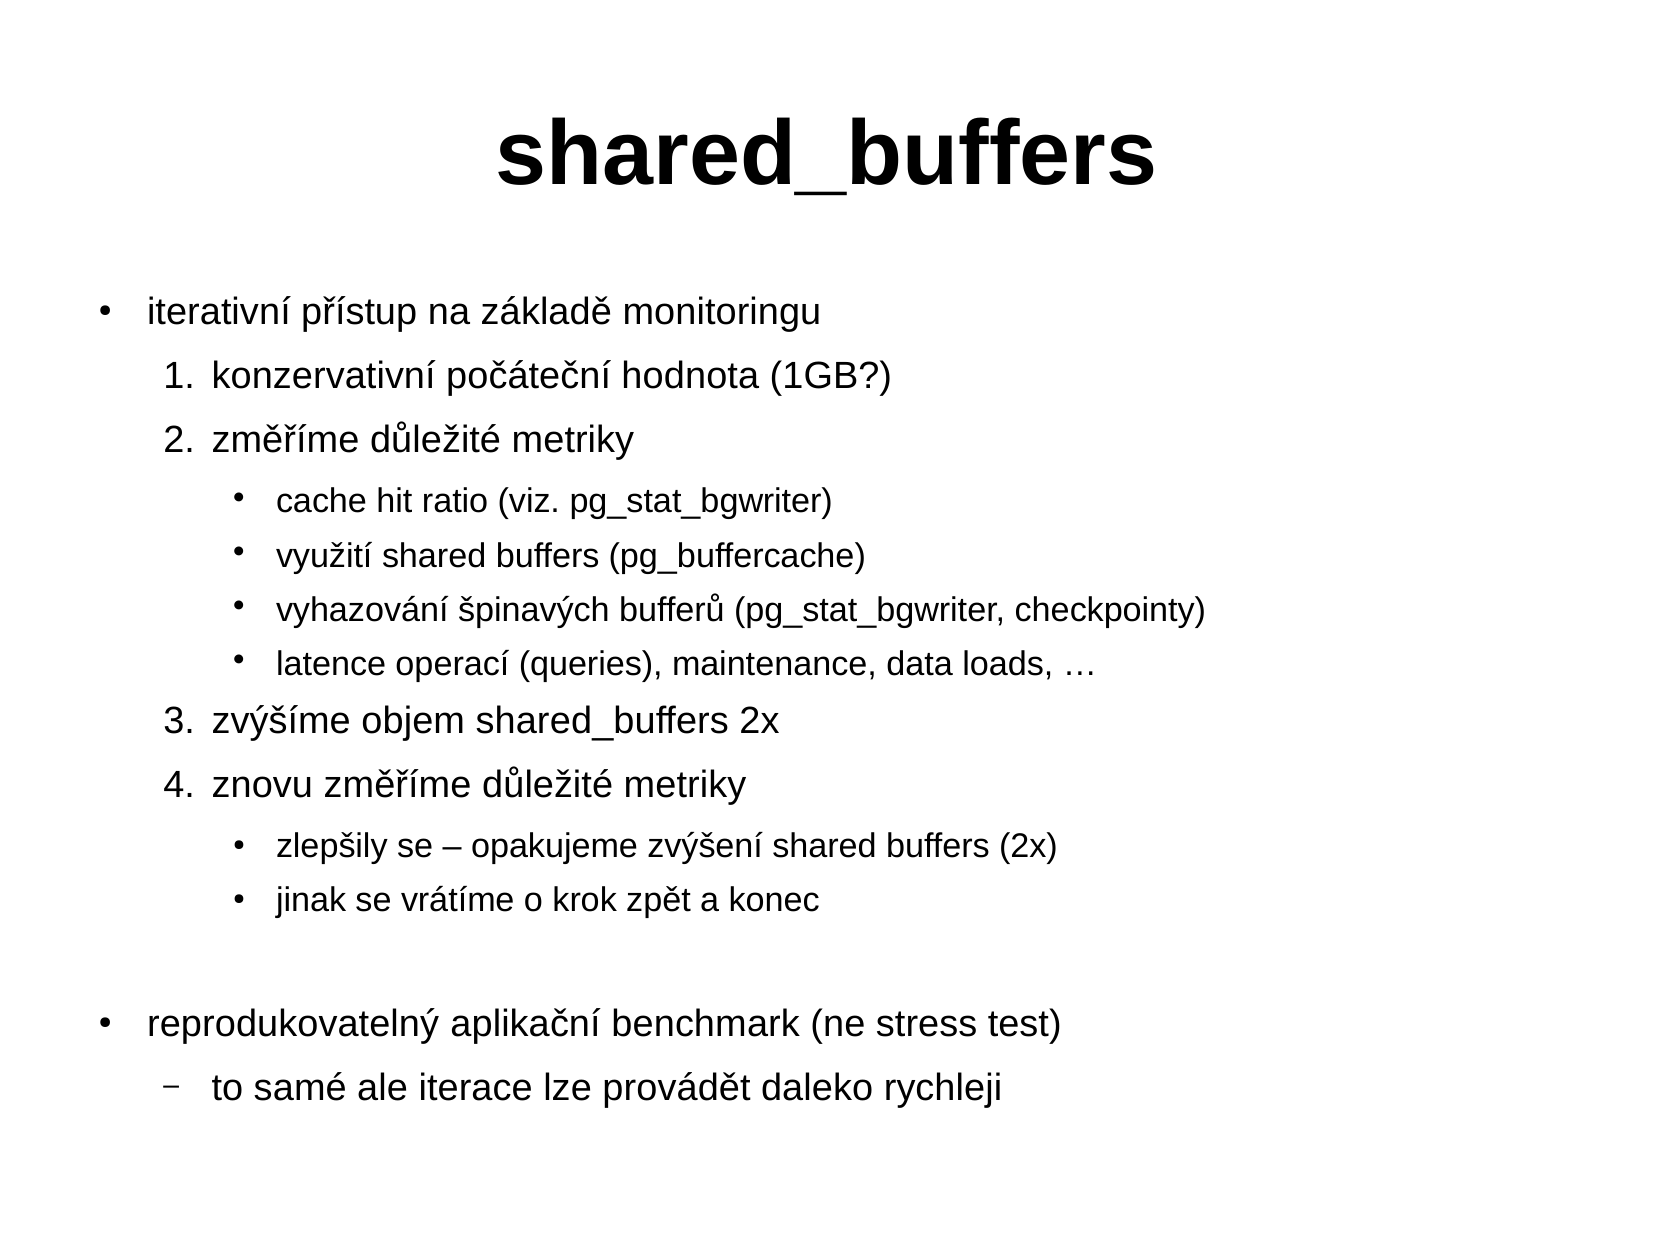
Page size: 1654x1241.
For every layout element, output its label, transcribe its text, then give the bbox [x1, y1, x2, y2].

list iterativní přístup na základě monitoringu konzervativní počáteční hodnota (1GB?) změříme důležité metriky cache hit ratio (viz. pg_stat_bgwriter) využití shared buffers (pg_buffercache) vyhazování špinavých bufferů (pg_stat_bgwriter, checkpointy) latence operací (queries), maintenance, data loads, … zvýšíme objem shared_buffers 2x znovu změříme důležité metriky zlepšily se – opakujeme zvýšení shared buffers (2x) jinak se vrátíme o krok zpět a konec reprodukovatelný aplikační benchmark (ne stress test) to samé ale iterace lze provádět daleko rychleji [82, 290, 1538, 1111]
title shared_buffers [82, 49, 1571, 257]
